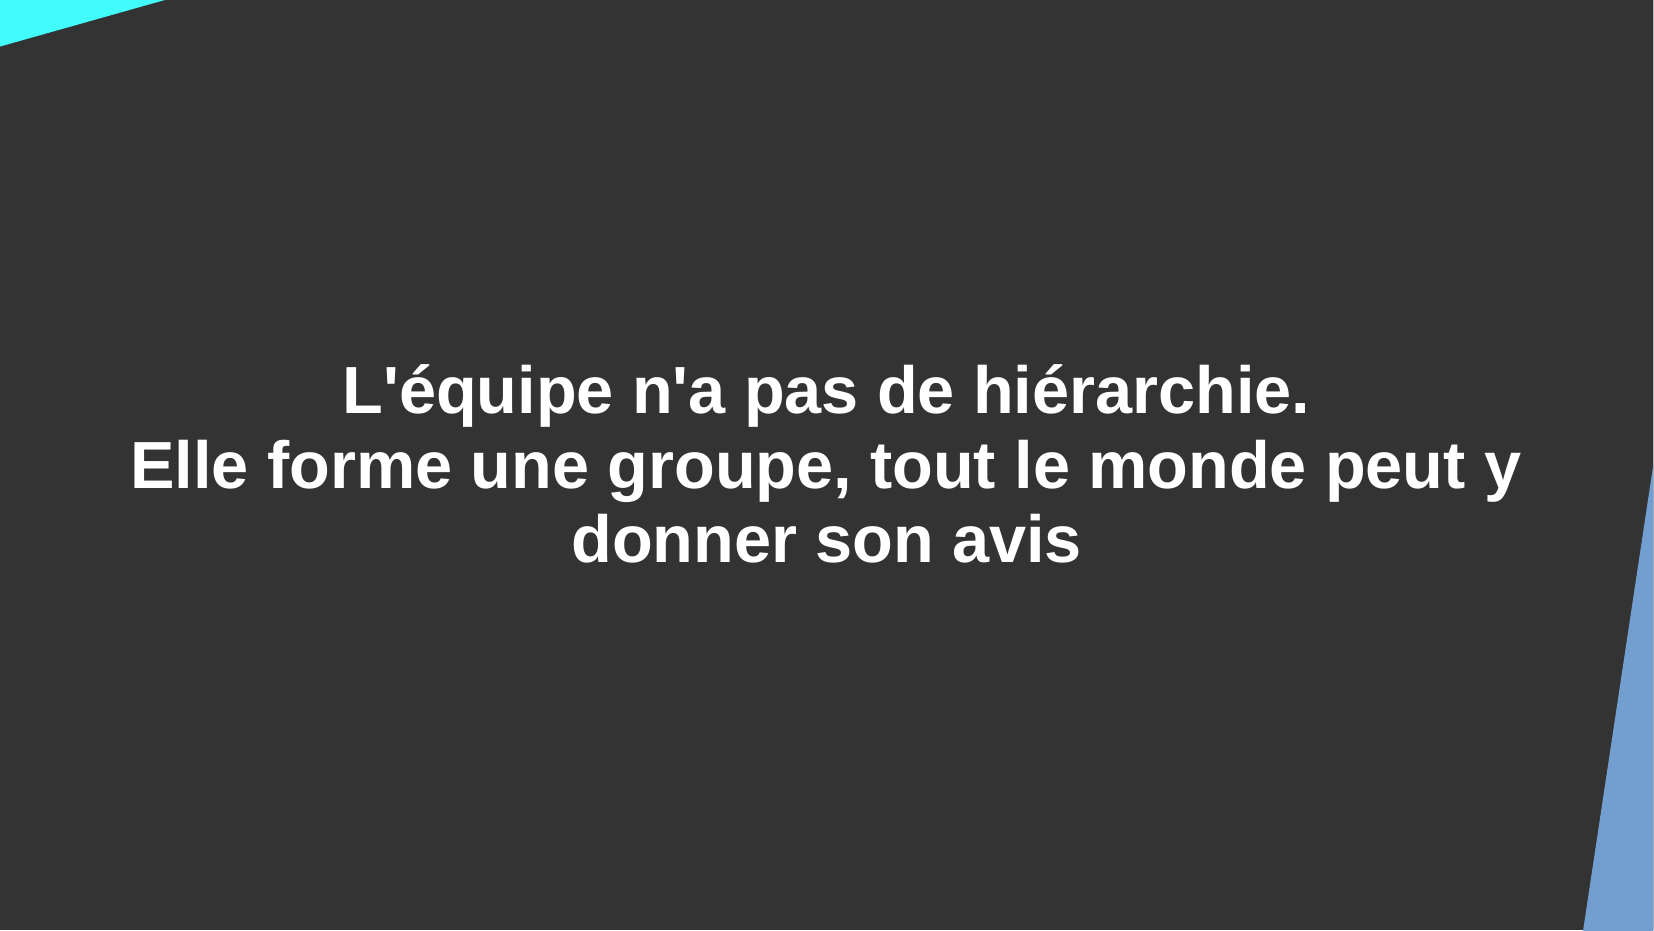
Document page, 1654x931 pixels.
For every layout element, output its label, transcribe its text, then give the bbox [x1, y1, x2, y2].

text_box [0, 0, 165, 47]
text_box [1583, 460, 1654, 931]
title L'équipe n'a pas de hiérarchie. Elle forme une groupe, tout le monde peut y donner son avis [31, 352, 1622, 578]
